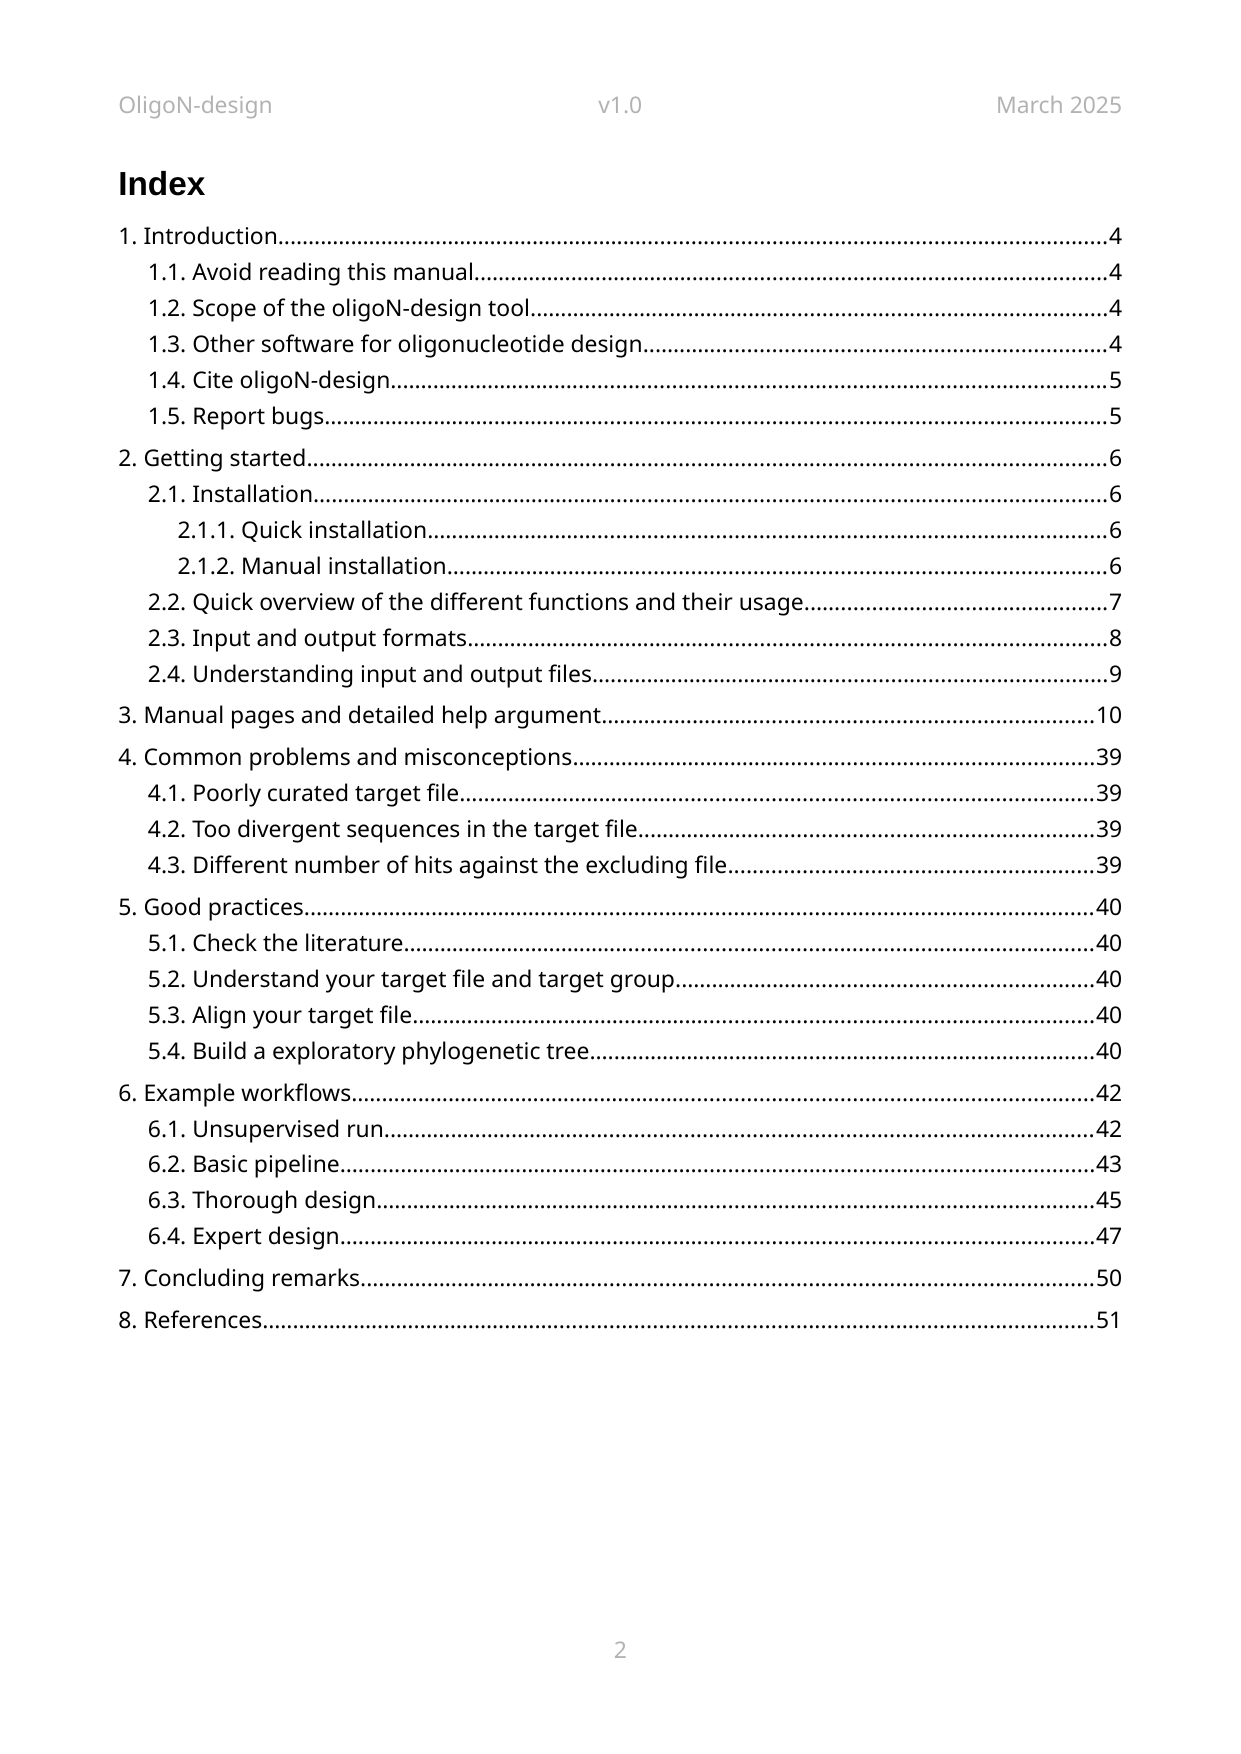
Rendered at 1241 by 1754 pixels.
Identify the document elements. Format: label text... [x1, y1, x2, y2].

text 5.4. Build a exploratory phylogenetic tree 40 [148, 1035, 1122, 1066]
text 6.2. Basic pipeline 43 [148, 1148, 1122, 1180]
text 1.1. Avoid reading this manual 4 [148, 256, 1122, 287]
text 2.4. Understanding input and output files 9 [148, 657, 1122, 689]
text 1.2. Scope of the oligoN-design tool 4 [148, 292, 1122, 323]
text 5.1. Check the literature 40 [148, 927, 1122, 958]
text 2. Getting started 6 [118, 442, 1122, 473]
text 6.3. Thorough design 45 [148, 1184, 1122, 1216]
text 2.1.1. Quick installation 6 [177, 514, 1122, 545]
text 2.3. Input and output formats 8 [148, 622, 1122, 653]
text 8. References 51 [118, 1304, 1122, 1335]
text 1.5. Report bugs 5 [148, 400, 1122, 431]
text 6.4. Expert design 47 [148, 1220, 1122, 1252]
text 5. Good practices 40 [118, 891, 1122, 922]
text 2.1. Installation 6 [148, 478, 1122, 509]
text 5.2. Understand your target file and target group 40 [148, 963, 1122, 994]
text 6. Example workflows 42 [118, 1077, 1122, 1108]
text 4.2. Too divergent sequences in the target file 39 [148, 813, 1122, 844]
text 1. Introduction 4 [118, 220, 1122, 252]
text 6.1. Unsupervised run 42 [148, 1112, 1122, 1144]
text 2.1.2. Manual installation 6 [177, 550, 1122, 581]
text 2.2. Quick overview of the different functions and their usage 7 [148, 586, 1122, 617]
subtitle Index [118, 164, 1122, 202]
text 7. Concluding remarks 50 [118, 1262, 1122, 1293]
text 1.4. Cite oligoN-design 5 [148, 364, 1122, 395]
text 3. Manual pages and detailed help argument 10 [118, 699, 1122, 731]
text 5.3. Align your target file 40 [148, 999, 1122, 1030]
text 4.1. Poorly curated target file 39 [148, 777, 1122, 808]
text 1.3. Other software for oligonucleotide design 4 [148, 328, 1122, 359]
text 4. Common problems and misconceptions 39 [118, 741, 1122, 772]
text 4.3. Different number of hits against the excluding file 39 [148, 849, 1122, 880]
